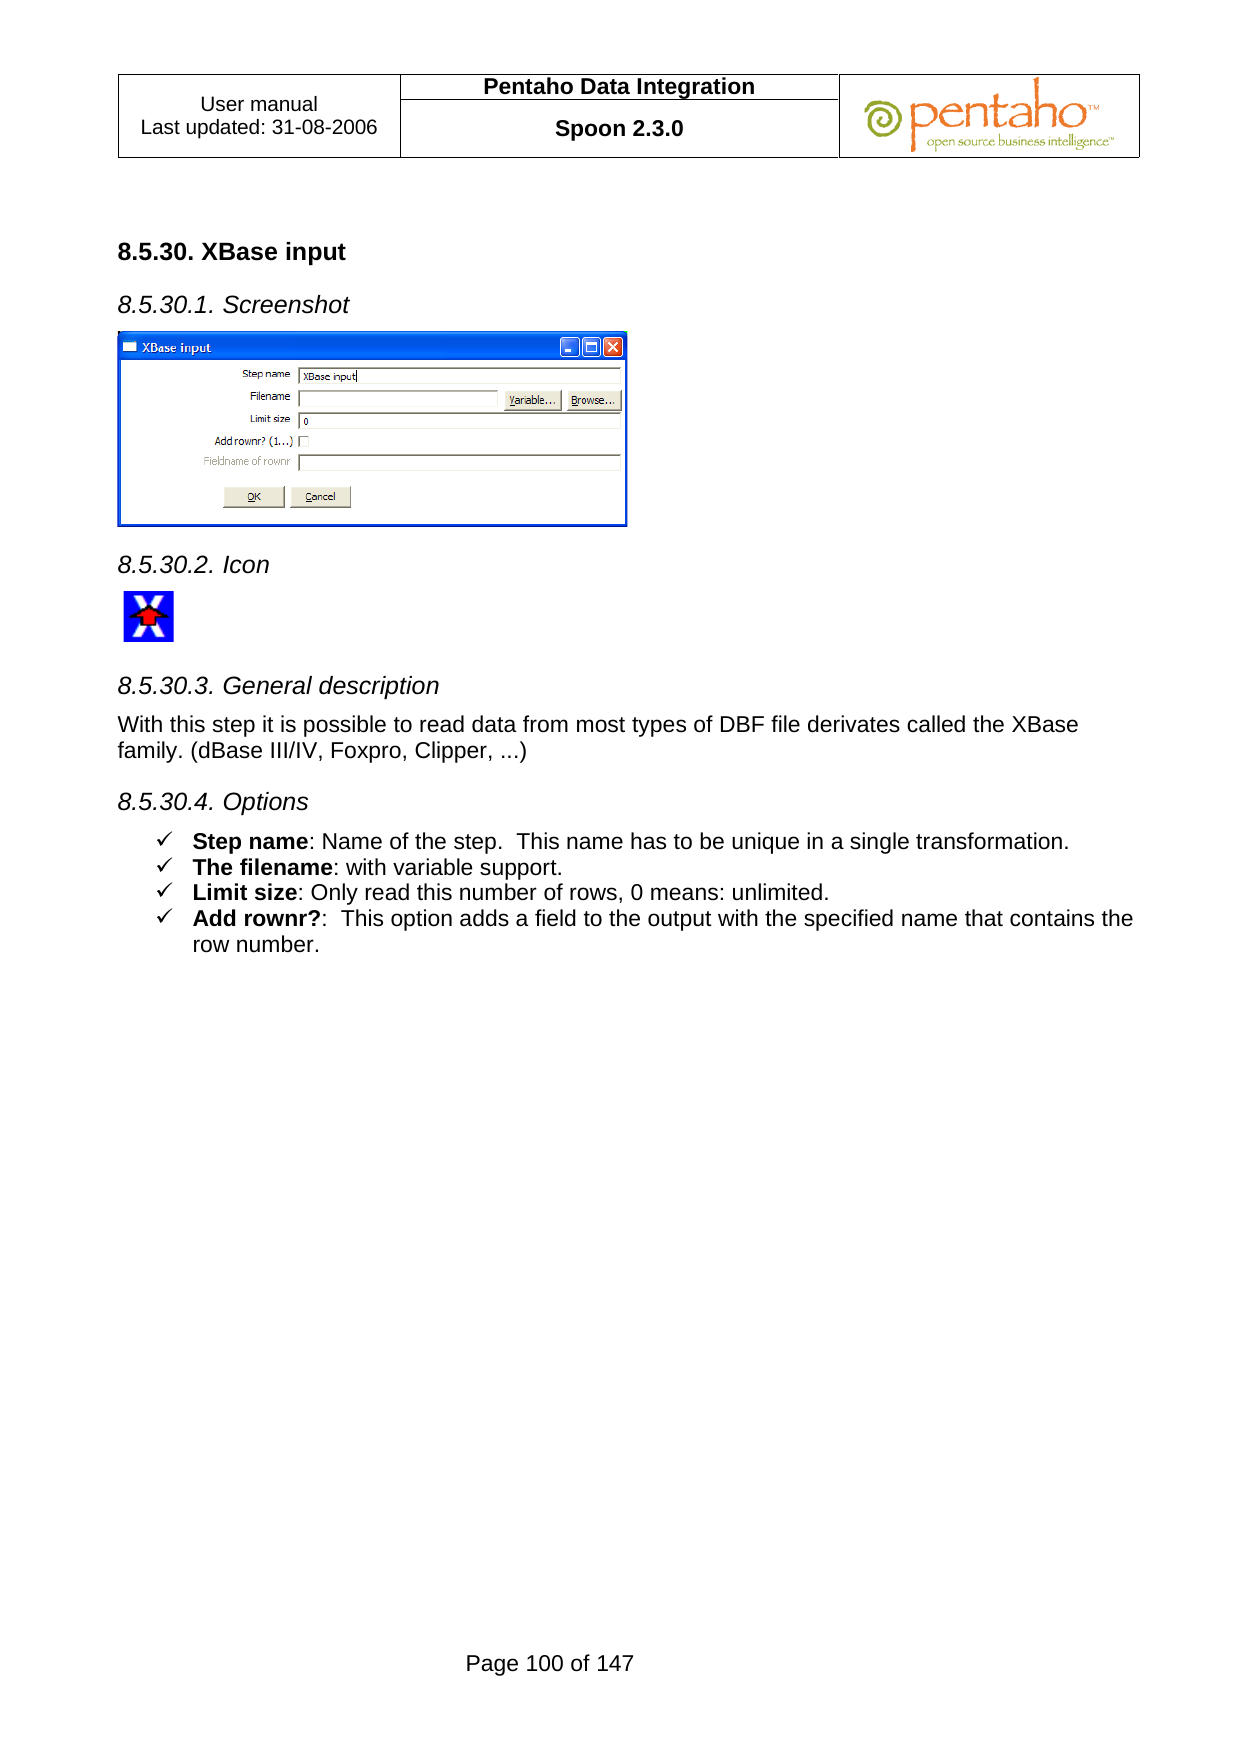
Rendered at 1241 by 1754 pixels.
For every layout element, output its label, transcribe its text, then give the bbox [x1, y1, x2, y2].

list Add rownr?: This option adds a field to the output with the specified name that contains the row number. [155, 906, 1137, 957]
subtitle Screenshot [117, 291, 1137, 319]
subtitle Icon [117, 551, 1137, 579]
picture [117, 331, 628, 527]
text With this step it is possible to read data from most types of DBF file derivates called the XBase family. (dBase III/IV, Foxpro, Clipper, ...) [117, 712, 1137, 763]
subtitle Options [117, 788, 1137, 816]
list The filename: with variable support. [155, 854, 1137, 880]
picture [123, 591, 174, 642]
subtitle General description [117, 672, 1137, 699]
list Step name: Name of the step. This name has to be unique in a single transformation. [155, 829, 1137, 854]
subtitle XBase input [117, 238, 1137, 266]
list Limit size: Only read this number of rows, 0 means: unlimited. [155, 880, 1137, 906]
